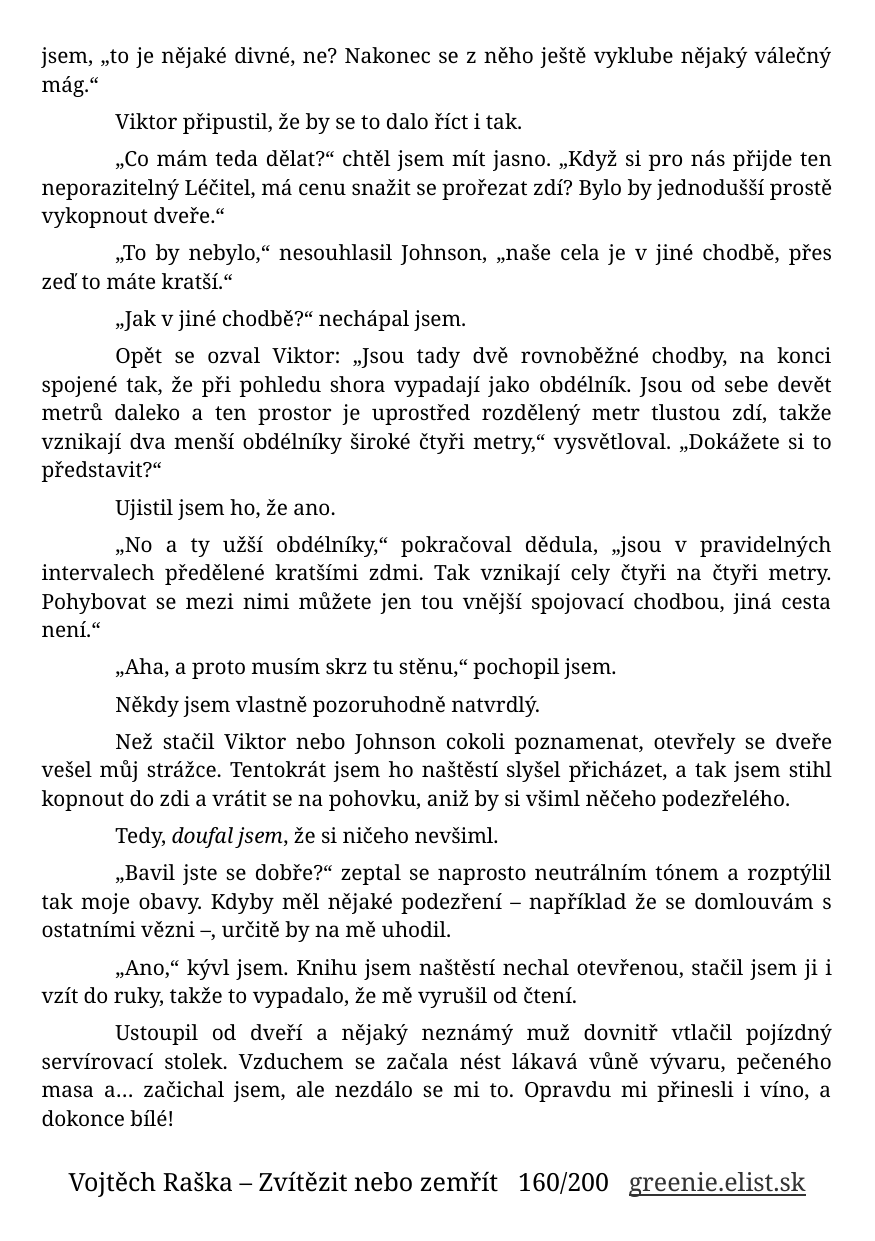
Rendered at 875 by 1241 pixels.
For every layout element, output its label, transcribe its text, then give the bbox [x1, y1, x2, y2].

text jsem, „to je nějaké divné, ne? Nakonec se z něho ještě vyklube nějaký válečný mág.“ [41, 41, 833, 98]
text „Bavil jste se dobře?“ zeptal se naprosto neutrálním tónem a rozptýlil tak moje obavy. Kdyby měl nějaké podezření – například že se domlouvám s ostatními vězni –, určitě by na mě uhodil. [41, 858, 833, 944]
text Tedy, doufal jsem, že si ničeho nevšiml. [41, 821, 833, 850]
text „To by nebylo,“ nesouhlasil Johnson, „naše cela je v jiné chodbě, přes zeď to máte kratší.“ [41, 238, 833, 295]
text „Co mám teda dělat?“ chtěl jsem mít jasno. „Když si pro nás přijde ten neporazitelný Léčitel, má cenu snažit se prořezat zdí? Bylo by jednodušší prostě vykopnout dveře.“ [41, 144, 833, 230]
text „No a ty užší obdélníky,“ pokračoval dědula, „jsou v pravidelných intervalech předělené kratšími zdmi. Tak vznikají cely čtyři na čtyři metry. Pohybovat se mezi nimi můžete jen tou vnější spojovací chodbou, jiná cesta není.“ [41, 530, 833, 644]
text Než stačil Viktor nebo Johnson cokoli poznamenat, otevřely se dveře vešel můj strážce. Tentokrát jsem ho naštěstí slyšel přicházet, a tak jsem stihl kopnout do zdi a vrátit se na pohovku, aniž by si všiml něčeho podezřelého. [41, 727, 833, 812]
text Ustoupil od dveří a nějaký neznámý muž dovnitř vtlačil pojízdný servírovací stolek. Vzduchem se začala nést lákavá vůně vývaru, pečeného masa a… začichal jsem, ale nezdálo se mi to. Opravdu mi přinesli i víno, a dokonce bílé! [41, 1018, 833, 1132]
text Viktor připustil, že by se to dalo říct i tak. [41, 107, 833, 136]
text Opět se ozval Viktor: „Jsou tady dvě rovnoběžné chodby, na konci spojené tak, že při pohledu shora vypadají jako obdélník. Jsou od sebe devět metrů daleko a ten prostor je uprostřed rozdělený metr tlustou zdí, takže vznikají dva menší obdélníky široké čtyři metry,“ vysvětloval. „Dokážete si to představit?“ [41, 342, 833, 484]
text Někdy jsem vlastně pozoruhodně natvrdlý. [41, 690, 833, 718]
text „Ano,“ kývl jsem. Knihu jsem naštěstí nechal otevřenou, stačil jsem ji i vzít do ruky, takže to vypadalo, že mě vyrušil od čtení. [41, 953, 833, 1009]
text „Aha, a proto musím skrz tu stěnu,“ pochopil jsem. [41, 652, 833, 681]
text „Jak v jiné chodbě?“ nechápal jsem. [41, 304, 833, 333]
text Ujistil jsem ho, že ano. [41, 493, 833, 521]
